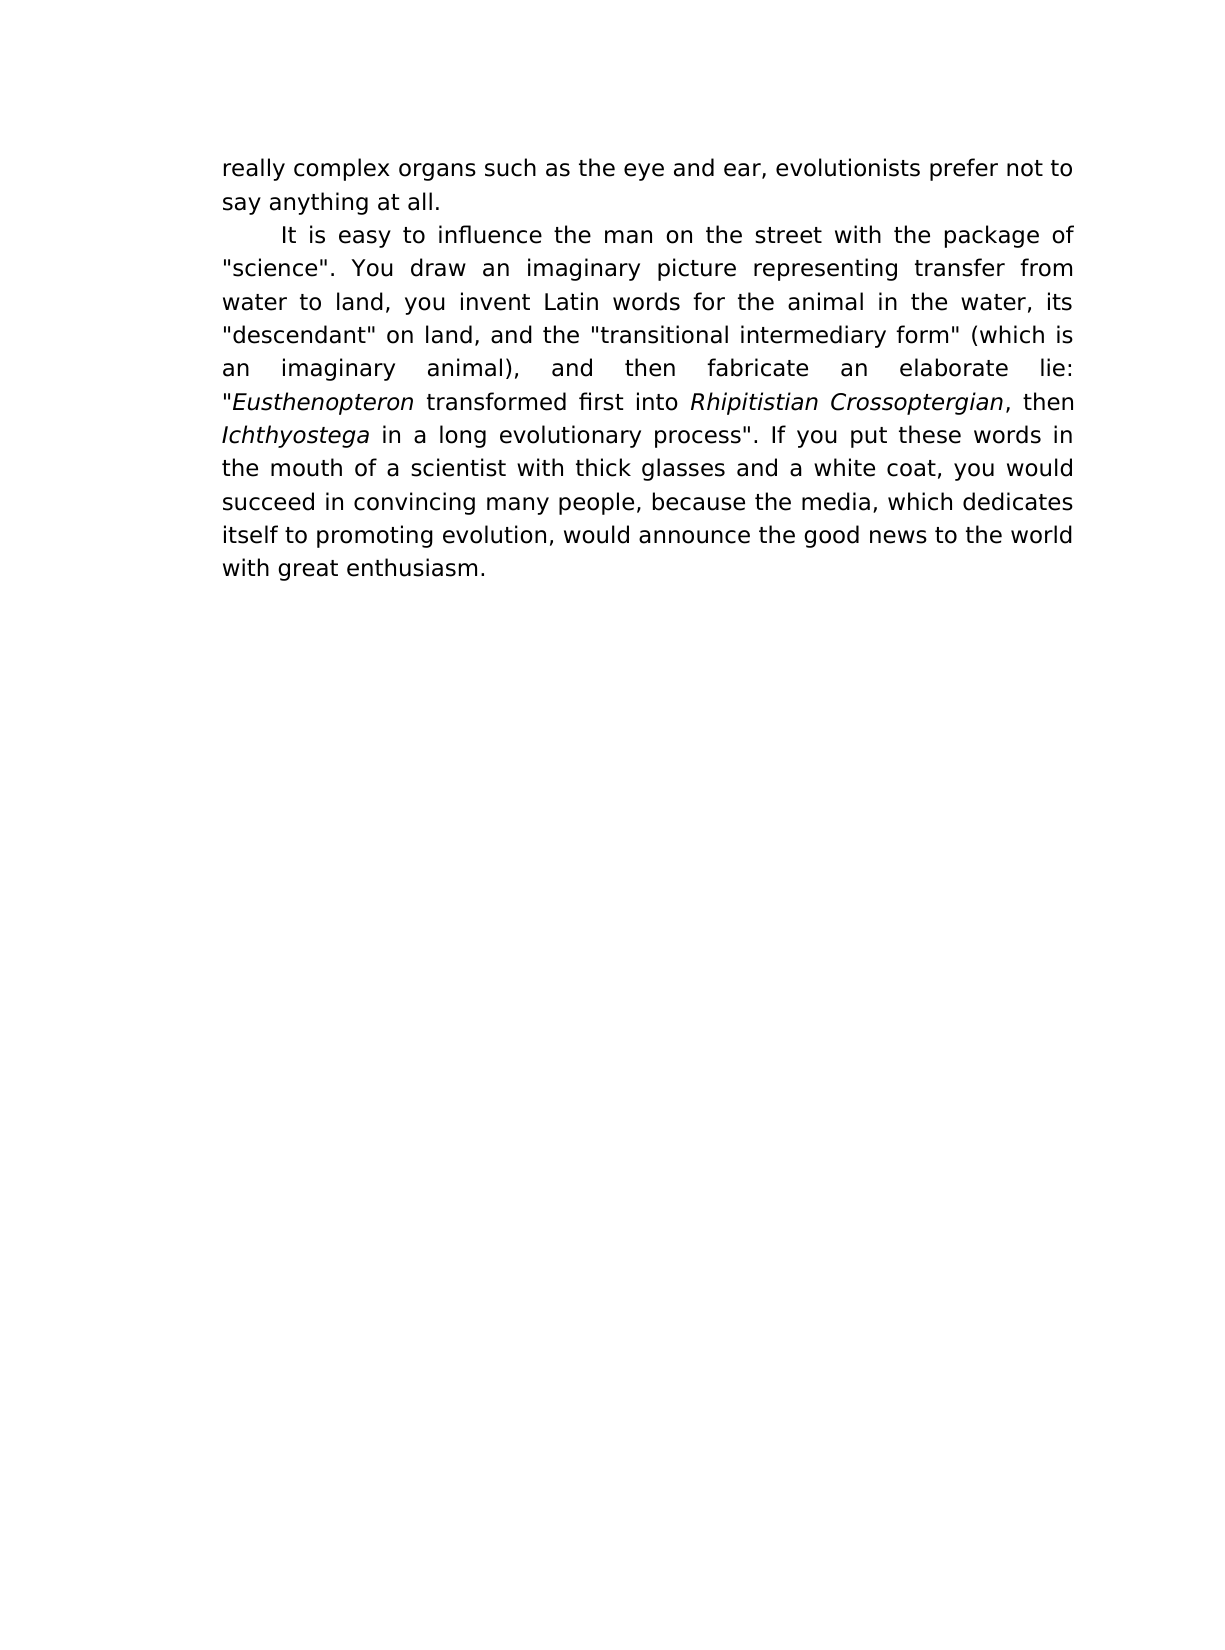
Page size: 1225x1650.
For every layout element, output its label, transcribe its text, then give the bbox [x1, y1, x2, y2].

text It is easy to influence the man on the street with the package of "science". You draw an imaginary picture representing transfer from water to land, you invent Latin words for the animal in the water, its "descendant" on land, and the "transitional intermediary form" (which is an imaginary animal), and then fabricate an elaborate lie: "Eusthenopteron transformed first into Rhipitistian Crossoptergian, then Ichthyostega in a long evolutionary process". If you put these words in the mouth of a scientist with thick glasses and a white coat, you would succeed in convincing many people, because the media, which dedicates itself to promoting evolution, would announce the good news to the world with great enthusiasm. [222, 217, 1075, 583]
text really complex organs such as the eye and ear, evolutionists prefer not to say anything at all. [222, 150, 1075, 217]
